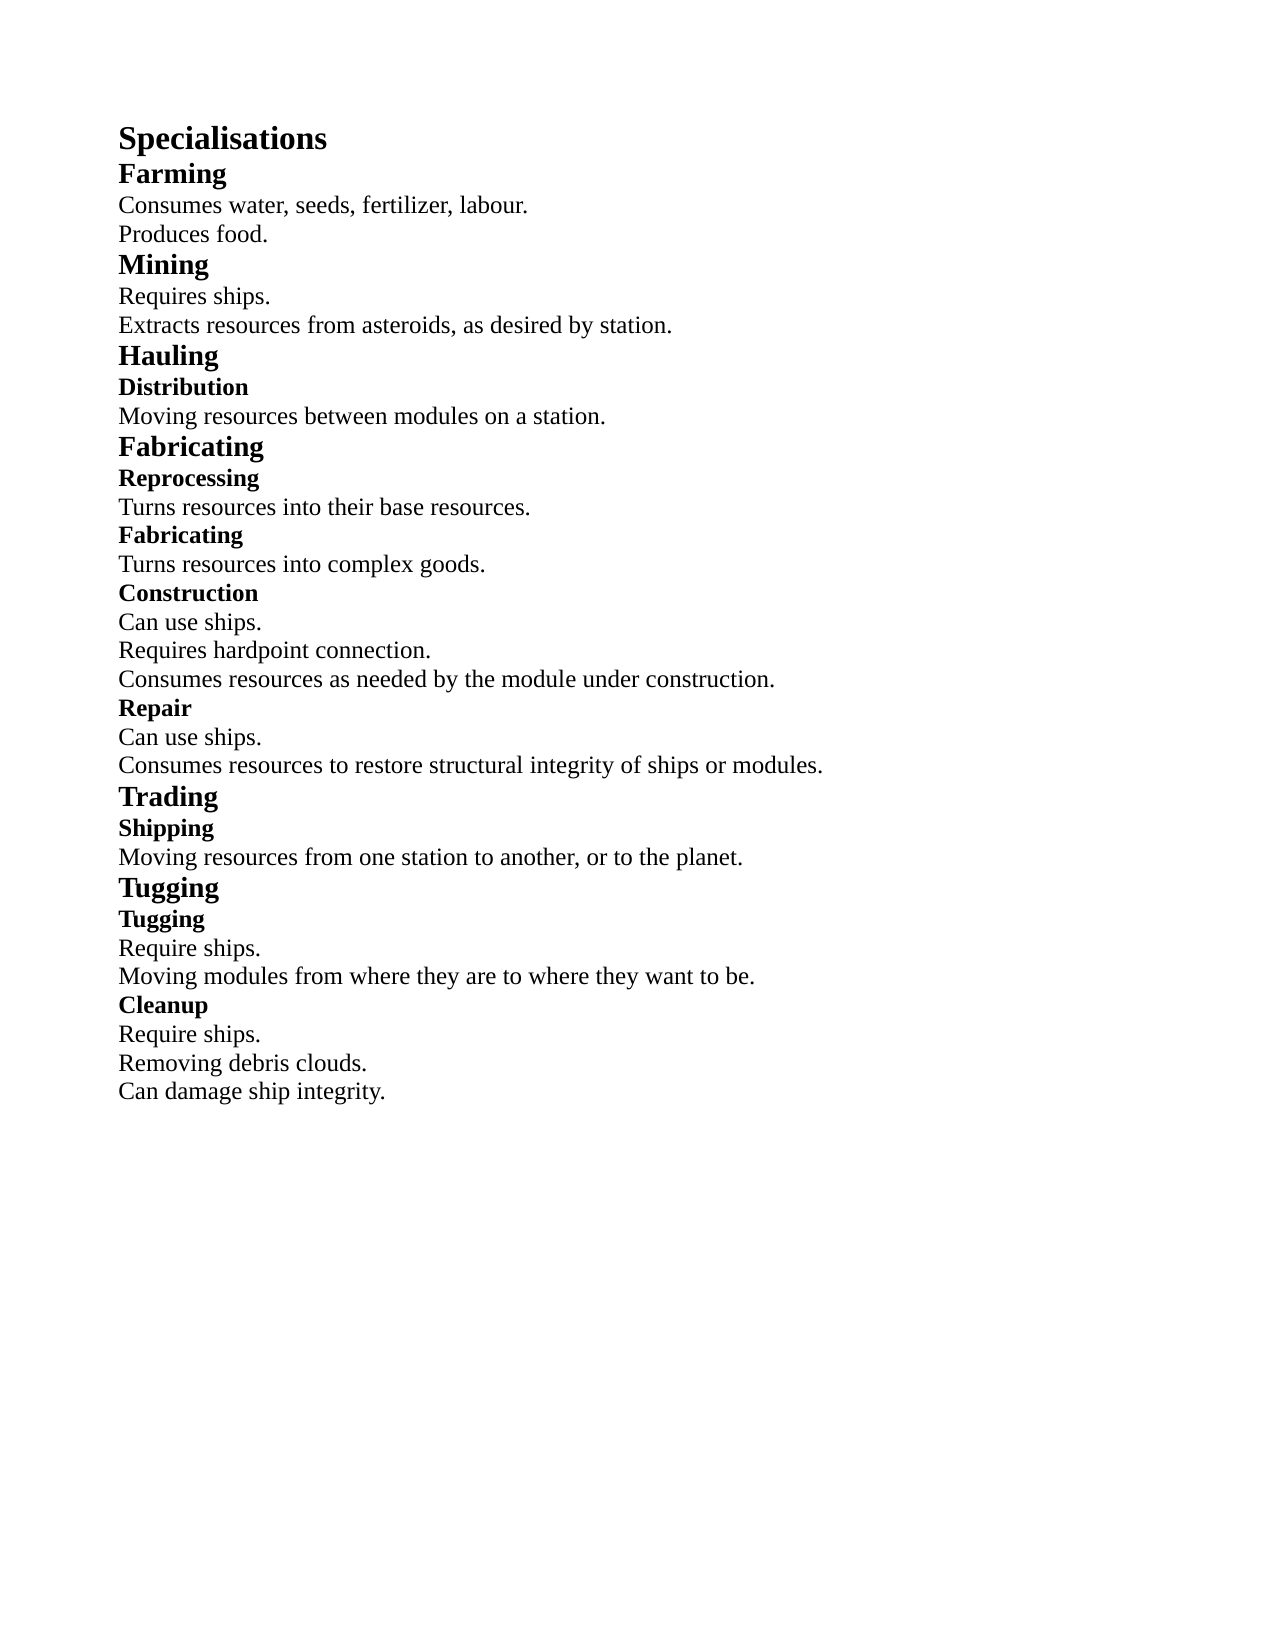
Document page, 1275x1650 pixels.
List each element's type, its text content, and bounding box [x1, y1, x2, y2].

text Can use ships. [118, 722, 1157, 751]
text Require ships. [118, 1019, 1157, 1048]
text Tugging [118, 870, 1157, 904]
text Shipping [118, 813, 1157, 842]
text Trading [118, 779, 1157, 813]
text Moving resources between modules on a station. [118, 401, 1157, 429]
text Consumes water, seeds, fertilizer, labour. [118, 190, 1157, 219]
text Reprocessing [118, 463, 1157, 492]
text Can damage ship integrity. [118, 1076, 1157, 1105]
text Fabricating [118, 521, 1157, 549]
text Consumes resources to restore structural integrity of ships or modules. [118, 751, 1157, 779]
text Requires hardpoint connection. [118, 636, 1157, 664]
text Specialisations [118, 118, 1157, 156]
text Requires ships. [118, 281, 1157, 310]
text Turns resources into complex goods. [118, 549, 1157, 578]
text Fabricating [118, 429, 1157, 463]
text Produces food. [118, 219, 1157, 247]
text Tugging [118, 904, 1157, 933]
text Turns resources into their base resources. [118, 492, 1157, 521]
text Consumes resources as needed by the module under construction. [118, 664, 1157, 693]
text Removing debris clouds. [118, 1048, 1157, 1076]
text Hauling [118, 338, 1157, 372]
text Repair [118, 693, 1157, 722]
text Cleanup [118, 990, 1157, 1019]
text Require ships. [118, 933, 1157, 961]
text Can use ships. [118, 607, 1157, 636]
text Extracts resources from asteroids, as desired by station. [118, 310, 1157, 338]
text Construction [118, 578, 1157, 607]
text Mining [118, 247, 1157, 281]
text Moving resources from one station to another, or to the planet. [118, 842, 1157, 870]
text Distribution [118, 372, 1157, 401]
text Farming [118, 156, 1157, 190]
text Moving modules from where they are to where they want to be. [118, 961, 1157, 990]
